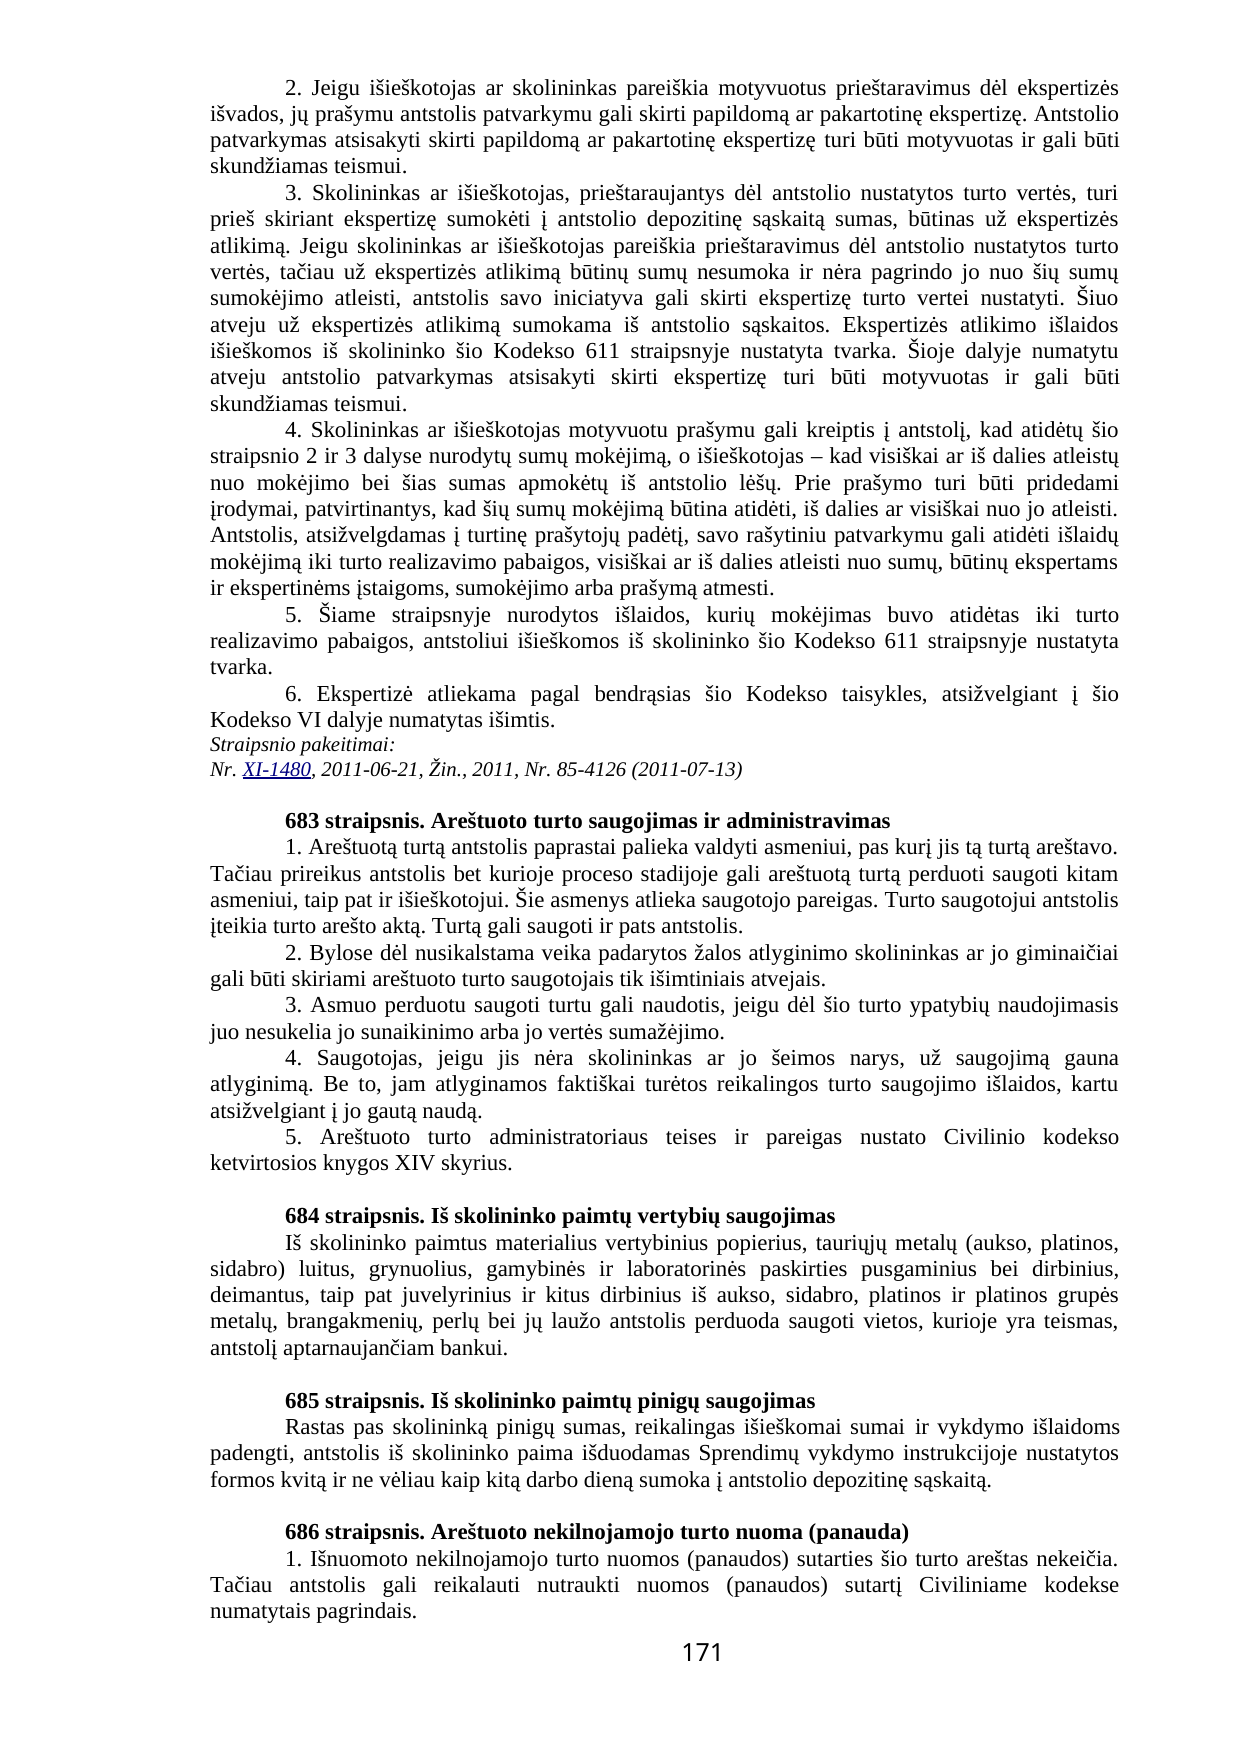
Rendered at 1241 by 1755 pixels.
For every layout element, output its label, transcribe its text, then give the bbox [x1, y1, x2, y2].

text Straipsnio pakeitimai: [210, 732, 1120, 756]
text 5. Areštuoto turto administratoriaus teises ir pareigas nustato Civilinio kodekso ketvirtosios knygos XIV skyrius. [210, 1123, 1120, 1176]
text 4. Skolininkas ar išieškotojas motyvuotu prašymu gali kreiptis į antstolį, kad atidėtų šio straipsnio 2 ir 3 dalyse nurodytų sumų mokėjimą, o išieškotojas – kad visiškai ar iš dalies atleistų nuo mokėjimo bei šias sumas apmokėtų iš antstolio lėšų. Prie prašymo turi būti pridedami įrodymai, patvirtinantys, kad šių sumų mokėjimą būtina atidėti, iš dalies ar visiškai nuo jo atleisti. Antstolis, atsižvelgdamas į turtinę prašytojų padėtį, savo rašytiniu patvarkymu gali atidėti išlaidų mokėjimą iki turto realizavimo pabaigos, visiškai ar iš dalies atleisti nuo sumų, būtinų ekspertams ir ekspertinėms įstaigoms, sumokėjimo arba prašymą atmesti. [210, 416, 1120, 601]
text 4. Saugotojas, jeigu jis nėra skolininkas ar jo šeimos narys, už saugojimą gauna atlyginimą. Be to, jam atlyginamos faktiškai turėtos reikalingos turto saugojimo išlaidos, kartu atsižvelgiant į jo gautą naudą. [210, 1044, 1120, 1123]
text 685 straipsnis. Iš skolininko paimtų pinigų saugojimas [210, 1387, 1120, 1413]
text 3. Asmuo perduotu saugoti turtu gali naudotis, jeigu dėl šio turto ypatybių naudojimasis juo nesukelia jo sunaikinimo arba jo vertės sumažėjimo. [210, 991, 1120, 1044]
text 684 straipsnis. Iš skolininko paimtų vertybių saugojimas [210, 1202, 1120, 1228]
text 2. Bylose dėl nusikalstama veika padarytos žalos atlyginimo skolininkas ar jo giminaičiai gali būti skiriami areštuoto turto saugotojais tik išimtiniais atvejais. [210, 939, 1120, 991]
text 683 straipsnis. Areštuoto turto saugojimas ir administravimas [210, 807, 1120, 833]
text 5. Šiame straipsnyje nurodytos išlaidos, kurių mokėjimas buvo atidėtas iki turto realizavimo pabaigos, antstoliui išieškomos iš skolininko šio Kodekso 611 straipsnyje nustatyta tvarka. [210, 601, 1120, 680]
text 1. Areštuotą turtą antstolis paprastai palieka valdyti asmeniui, pas kurį jis tą turtą areštavo. Tačiau prireikus antstolis bet kurioje proceso stadijoje gali areštuotą turtą perduoti saugoti kitam asmeniui, taip pat ir išieškotojui. Šie asmenys atlieka saugotojo pareigas. Turto saugotojui antstolis įteikia turto arešto aktą. Turtą gali saugoti ir pats antstolis. [210, 833, 1120, 939]
text 3. Skolininkas ar išieškotojas, prieštaraujantys dėl antstolio nustatytos turto vertės, turi prieš skiriant ekspertizę sumokėti į antstolio depozitinę sąskaitą sumas, būtinas už ekspertizės atlikimą. Jeigu skolininkas ar išieškotojas pareiškia prieštaravimus dėl antstolio nustatytos turto vertės, tačiau už ekspertizės atlikimą būtinų sumų nesumoka ir nėra pagrindo jo nuo šių sumų sumokėjimo atleisti, antstolis savo iniciatyva gali skirti ekspertizę turto vertei nustatyti. Šiuo atveju už ekspertizės atlikimą sumokama iš antstolio sąskaitos. Ekspertizės atlikimo išlaidos išieškomos iš skolininko šio Kodekso 611 straipsnyje nustatyta tvarka. Šioje dalyje numatytu atveju antstolio patvarkymas atsisakyti skirti ekspertizę turi būti motyvuotas ir gali būti skundžiamas teismui. [210, 179, 1120, 416]
text 1. Išnuomoto nekilnojamojo turto nuomos (panaudos) sutarties šio turto areštas nekeičia. Tačiau antstolis gali reikalauti nutraukti nuomos (panaudos) sutartį Civiliniame kodekse numatytais pagrindais. [210, 1545, 1120, 1624]
text 2. Jeigu išieškotojas ar skolininkas pareiškia motyvuotus prieštaravimus dėl ekspertizės išvados, jų prašymu antstolis patvarkymu gali skirti papildomą ar pakartotinę ekspertizę. Antstolio patvarkymas atsisakyti skirti papildomą ar pakartotinę ekspertizę turi būti motyvuotas ir gali būti skundžiamas teismui. [210, 73, 1120, 179]
text Rastas pas skolininką pinigų sumas, reikalingas išieškomai sumai ir vykdymo išlaidoms padengti, antstolis iš skolininko paima išduodamas Sprendimų vykdymo instrukcijoje nustatytos formos kvitą ir ne vėliau kaip kitą darbo dieną sumoka į antstolio depozitinę sąskaitą. [210, 1413, 1120, 1492]
text Iš skolininko paimtus materialius vertybinius popierius, tauriųjų metalų (aukso, platinos, sidabro) luitus, grynuolius, gamybinės ir laboratorinės paskirties pusgaminius bei dirbinius, deimantus, taip pat juvelyrinius ir kitus dirbinius iš aukso, sidabro, platinos ir platinos grupės metalų, brangakmenių, perlų bei jų laužo antstolis perduoda saugoti vietos, kurioje yra teismas, antstolį aptarnaujančiam bankui. [210, 1228, 1120, 1360]
text Nr. XI-1480, 2011-06-21, Žin., 2011, Nr. 85-4126 (2011-07-13) [210, 756, 1120, 781]
text 686 straipsnis. Areštuoto nekilnojamojo turto nuoma (panauda) [210, 1518, 1120, 1545]
text 6. Ekspertizė atliekama pagal bendrąsias šio Kodekso taisykles, atsižvelgiant į šio Kodekso VI dalyje numatytas išimtis. [210, 680, 1120, 732]
